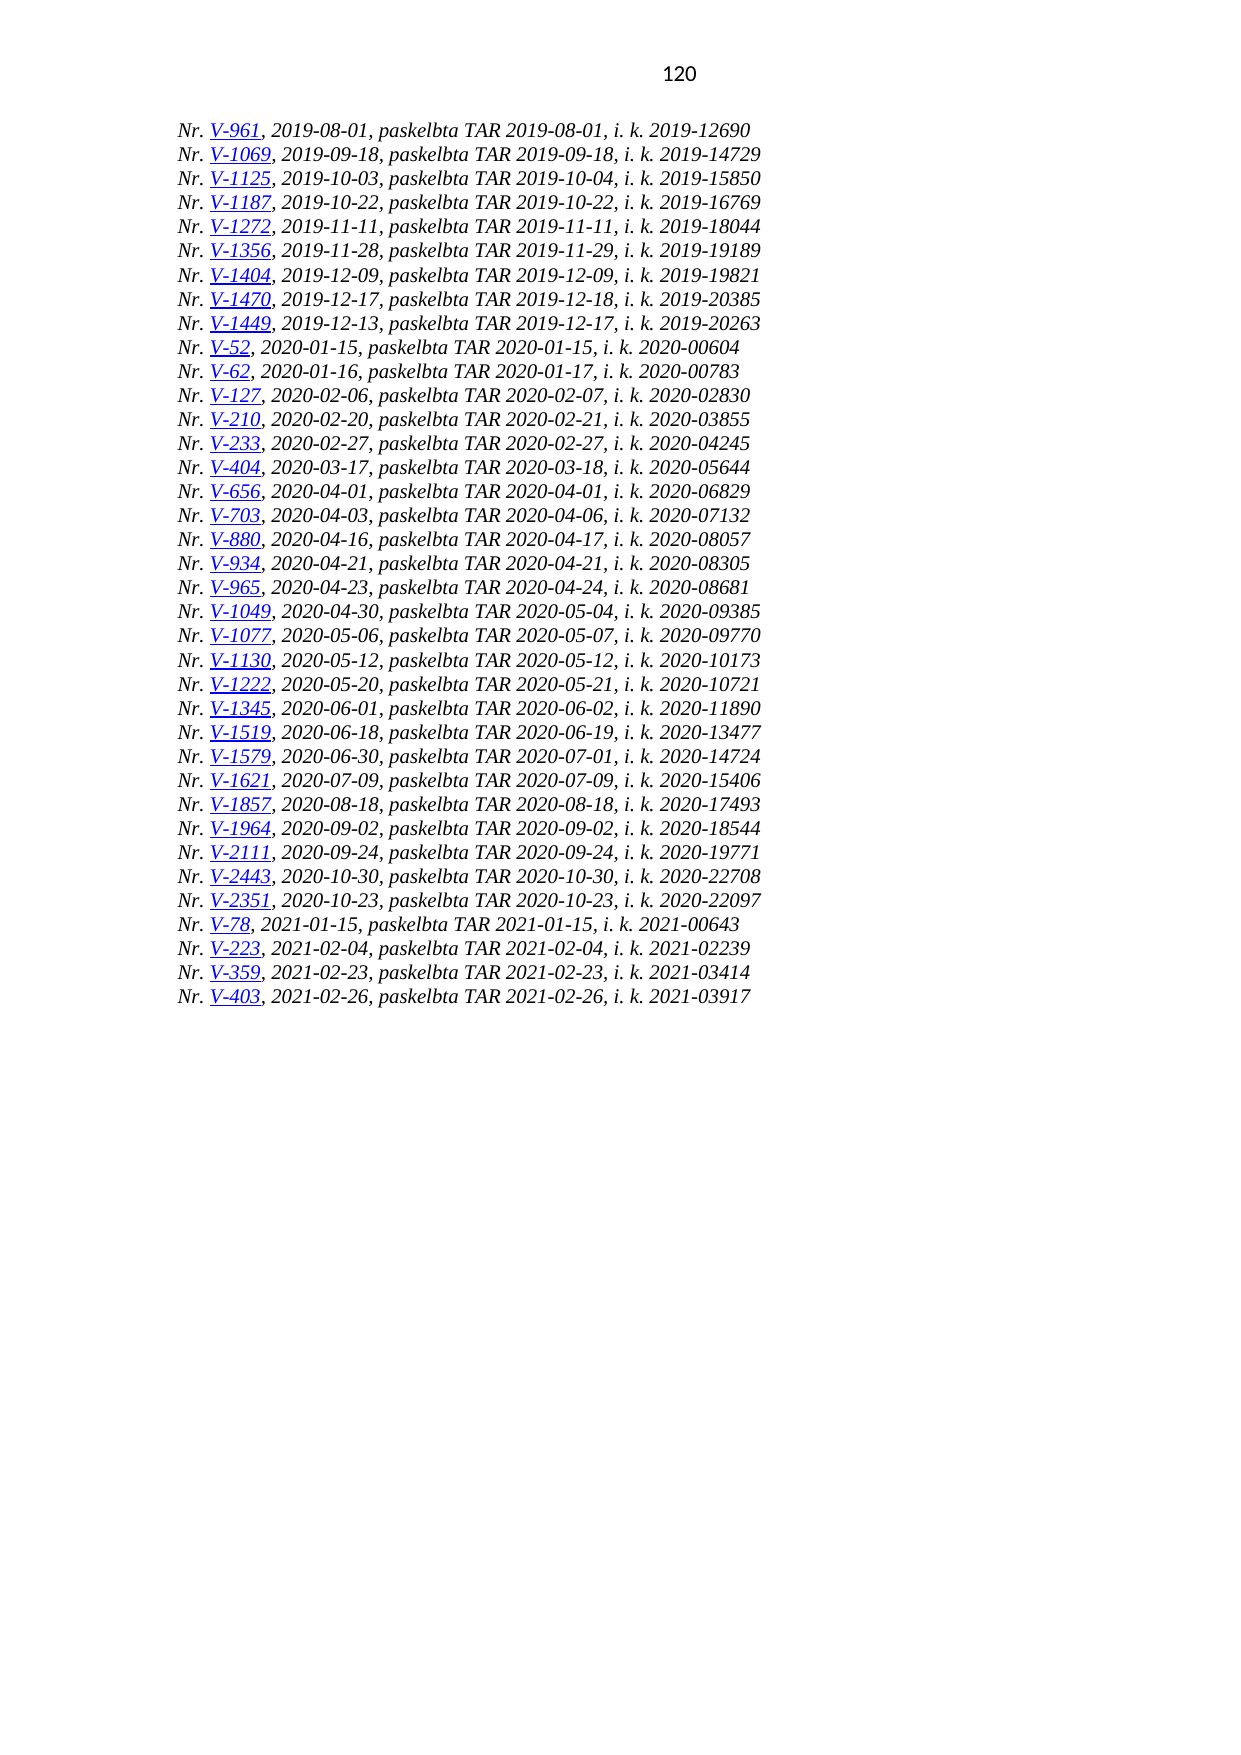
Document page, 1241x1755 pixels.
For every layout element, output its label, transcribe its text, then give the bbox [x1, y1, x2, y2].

text Nr. V-1130, 2020-05-12, paskelbta TAR 2020-05-12, i. k. 2020-10173 [177, 647, 1181, 672]
text Nr. V-62, 2020-01-16, paskelbta TAR 2020-01-17, i. k. 2020-00783 [177, 359, 1181, 383]
text Nr. V-1404, 2019-12-09, paskelbta TAR 2019-12-09, i. k. 2019-19821 [177, 262, 1181, 287]
text Nr. V-1857, 2020-08-18, paskelbta TAR 2020-08-18, i. k. 2020-17493 [177, 792, 1181, 816]
text Nr. V-1187, 2019-10-22, paskelbta TAR 2019-10-22, i. k. 2019-16769 [177, 190, 1181, 214]
text Nr. V-961, 2019-08-01, paskelbta TAR 2019-08-01, i. k. 2019-12690 [177, 118, 1181, 142]
text Nr. V-965, 2020-04-23, paskelbta TAR 2020-04-24, i. k. 2020-08681 [177, 575, 1181, 599]
text Nr. V-78, 2021-01-15, paskelbta TAR 2021-01-15, i. k. 2021-00643 [177, 912, 1181, 936]
text Nr. V-233, 2020-02-27, paskelbta TAR 2020-02-27, i. k. 2020-04245 [177, 431, 1181, 455]
text Nr. V-1449, 2019-12-13, paskelbta TAR 2019-12-17, i. k. 2019-20263 [177, 311, 1181, 335]
text Nr. V-210, 2020-02-20, paskelbta TAR 2020-02-21, i. k. 2020-03855 [177, 407, 1181, 431]
text Nr. V-1356, 2019-11-28, paskelbta TAR 2019-11-29, i. k. 2019-19189 [177, 238, 1181, 262]
text Nr. V-404, 2020-03-17, paskelbta TAR 2020-03-18, i. k. 2020-05644 [177, 455, 1181, 479]
text Nr. V-1470, 2019-12-17, paskelbta TAR 2019-12-18, i. k. 2019-20385 [177, 287, 1181, 311]
text Nr. V-223, 2021-02-04, paskelbta TAR 2021-02-04, i. k. 2021-02239 [177, 936, 1181, 960]
text Nr. V-1077, 2020-05-06, paskelbta TAR 2020-05-07, i. k. 2020-09770 [177, 623, 1181, 647]
text Nr. V-656, 2020-04-01, paskelbta TAR 2020-04-01, i. k. 2020-06829 [177, 479, 1181, 503]
text Nr. V-703, 2020-04-03, paskelbta TAR 2020-04-06, i. k. 2020-07132 [177, 503, 1181, 527]
text Nr. V-1621, 2020-07-09, paskelbta TAR 2020-07-09, i. k. 2020-15406 [177, 768, 1181, 792]
text Nr. V-403, 2021-02-26, paskelbta TAR 2021-02-26, i. k. 2021-03917 [177, 984, 1181, 1008]
text Nr. V-1519, 2020-06-18, paskelbta TAR 2020-06-19, i. k. 2020-13477 [177, 720, 1181, 744]
text Nr. V-1222, 2020-05-20, paskelbta TAR 2020-05-21, i. k. 2020-10721 [177, 672, 1181, 696]
text Nr. V-2443, 2020-10-30, paskelbta TAR 2020-10-30, i. k. 2020-22708 [177, 864, 1181, 888]
text Nr. V-359, 2021-02-23, paskelbta TAR 2021-02-23, i. k. 2021-03414 [177, 960, 1181, 984]
text Nr. V-880, 2020-04-16, paskelbta TAR 2020-04-17, i. k. 2020-08057 [177, 527, 1181, 551]
text Nr. V-1069, 2019-09-18, paskelbta TAR 2019-09-18, i. k. 2019-14729 [177, 142, 1181, 166]
text Nr. V-1964, 2020-09-02, paskelbta TAR 2020-09-02, i. k. 2020-18544 [177, 816, 1181, 840]
text Nr. V-127, 2020-02-06, paskelbta TAR 2020-02-07, i. k. 2020-02830 [177, 383, 1181, 407]
text Nr. V-2351, 2020-10-23, paskelbta TAR 2020-10-23, i. k. 2020-22097 [177, 888, 1181, 912]
text Nr. V-1345, 2020-06-01, paskelbta TAR 2020-06-02, i. k. 2020-11890 [177, 696, 1181, 720]
text Nr. V-52, 2020-01-15, paskelbta TAR 2020-01-15, i. k. 2020-00604 [177, 335, 1181, 359]
text Nr. V-1272, 2019-11-11, paskelbta TAR 2019-11-11, i. k. 2019-18044 [177, 214, 1181, 238]
text Nr. V-934, 2020-04-21, paskelbta TAR 2020-04-21, i. k. 2020-08305 [177, 551, 1181, 575]
text Nr. V-2111, 2020-09-24, paskelbta TAR 2020-09-24, i. k. 2020-19771 [177, 840, 1181, 864]
text Nr. V-1125, 2019-10-03, paskelbta TAR 2019-10-04, i. k. 2019-15850 [177, 166, 1181, 190]
text Nr. V-1049, 2020-04-30, paskelbta TAR 2020-05-04, i. k. 2020-09385 [177, 599, 1181, 623]
text Nr. V-1579, 2020-06-30, paskelbta TAR 2020-07-01, i. k. 2020-14724 [177, 744, 1181, 768]
